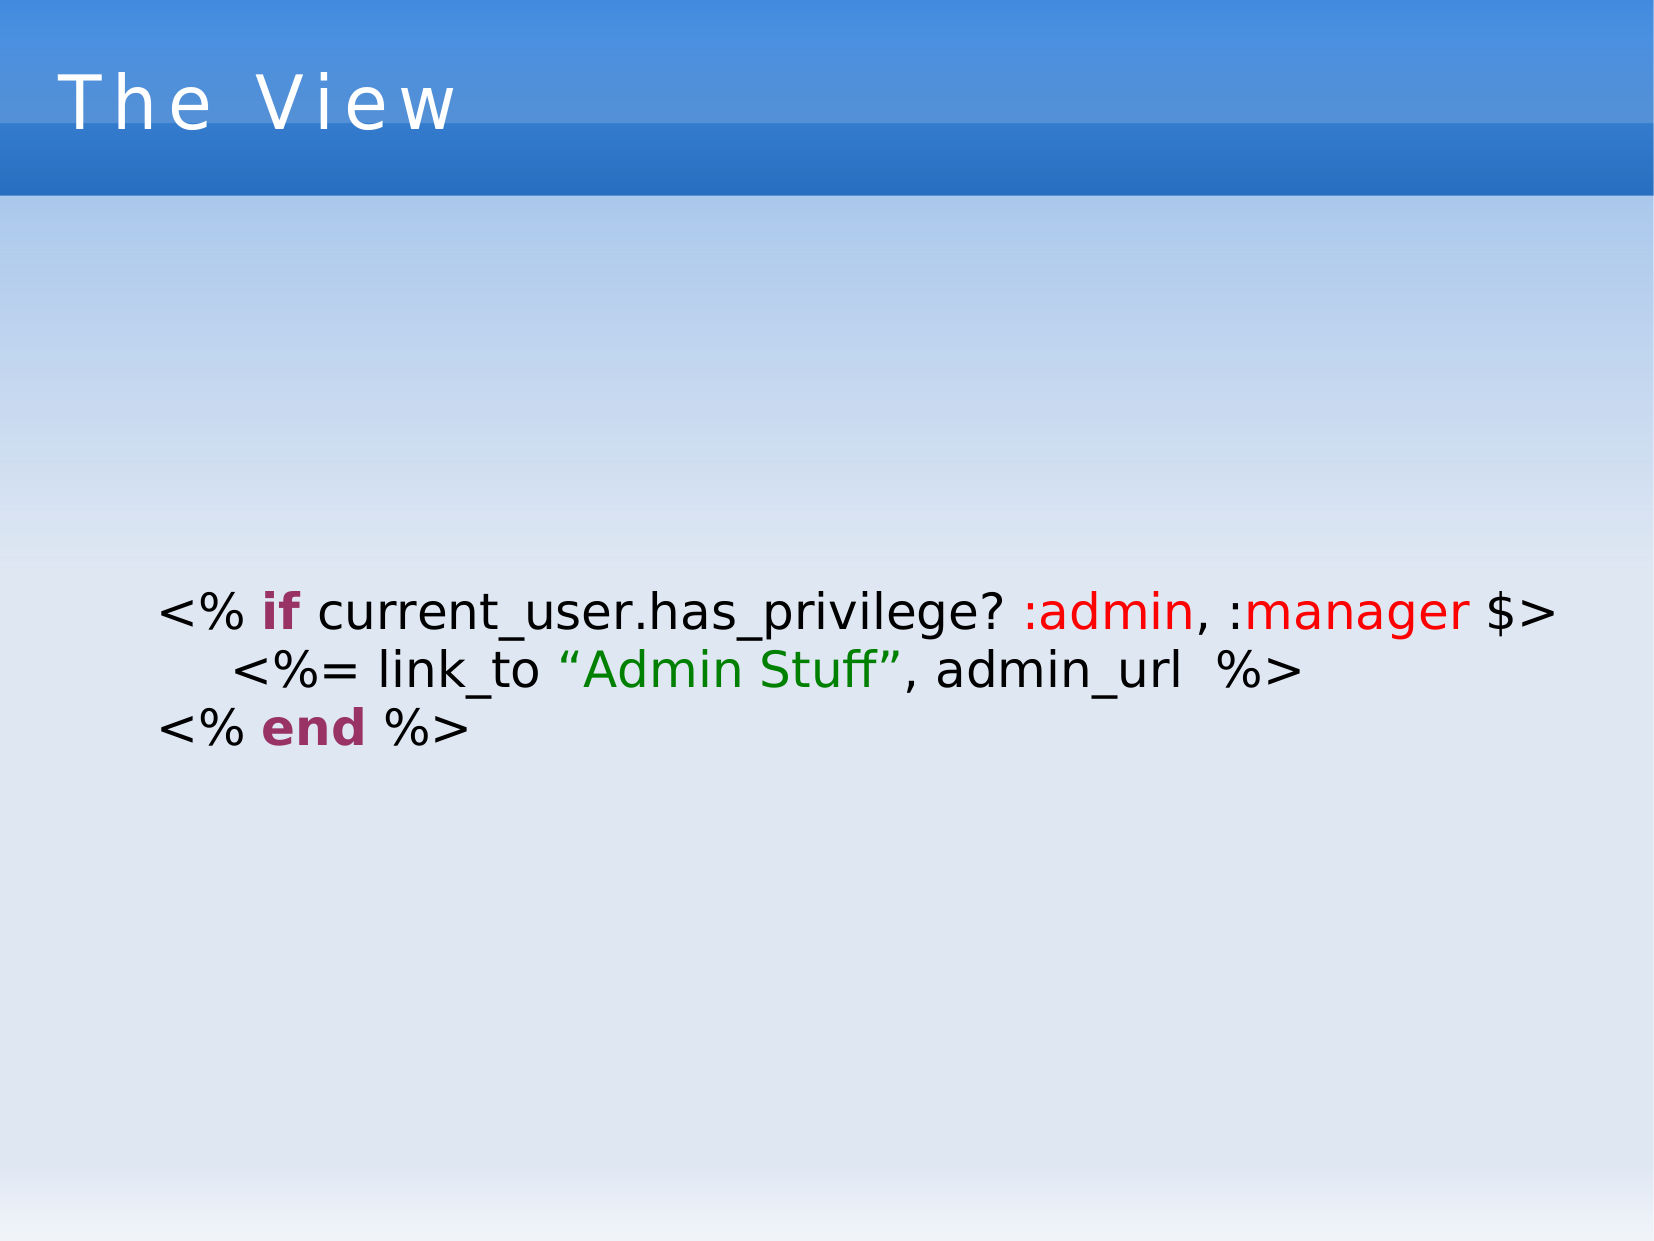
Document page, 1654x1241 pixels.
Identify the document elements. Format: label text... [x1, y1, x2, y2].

picture [0, 0, 1654, 1241]
subtitle <% if current_user.has_privilege? :admin, :manager $> <%= link_to “Admin Stuff”, admin_url %> <% end %> [82, 297, 1571, 1102]
title The View [59, 36, 1576, 171]
